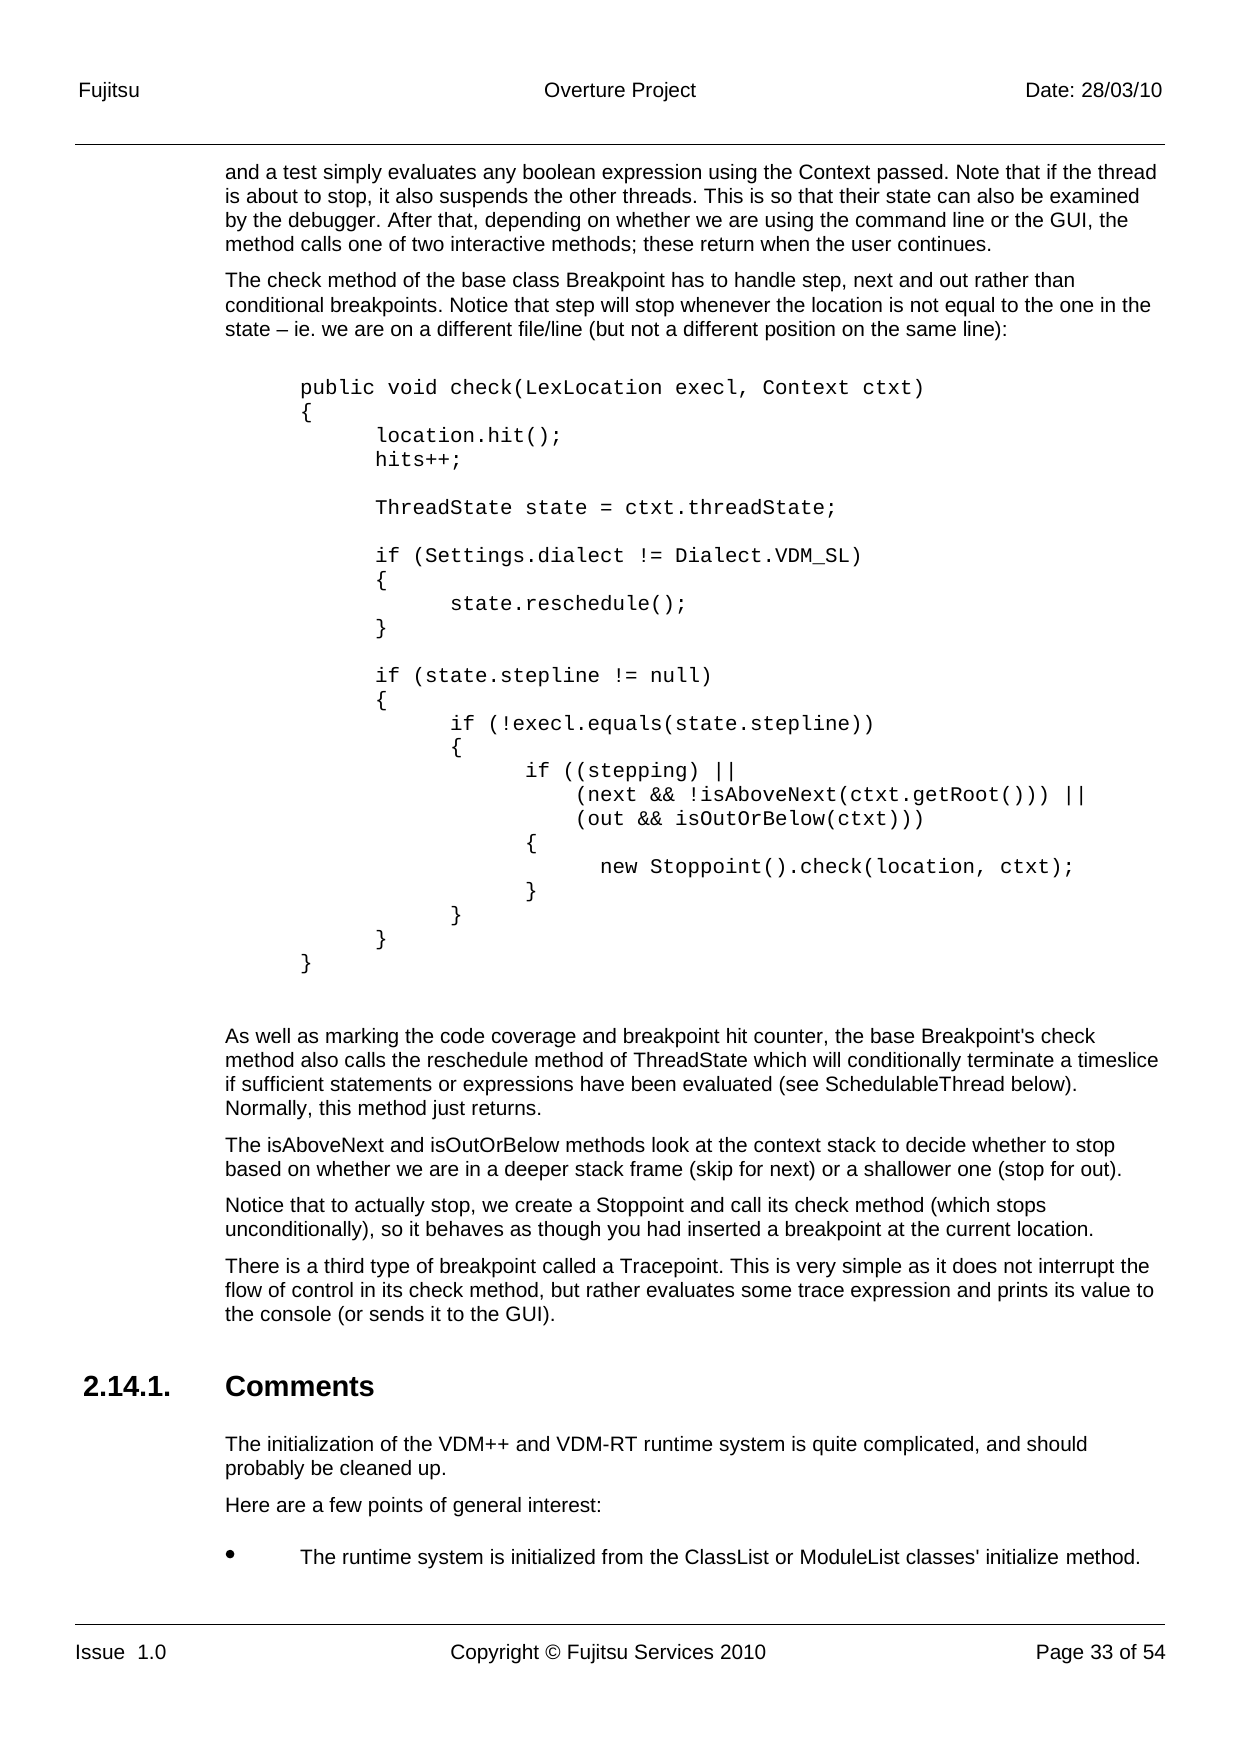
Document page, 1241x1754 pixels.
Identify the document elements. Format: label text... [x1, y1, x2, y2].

subtitle Comments [75, 1369, 1165, 1402]
text { [225, 688, 1165, 712]
text There is a third type of breakpoint called a Tracepoint. This is very simple as it does not interrupt the flow of control in its check method, but rather evaluates some trace expression and prints its value to the console (or sends it to the GUI). [225, 1254, 1165, 1326]
text { [225, 401, 1165, 425]
text { [225, 832, 1165, 856]
text ThreadState state = ctxt.threadState; [225, 497, 1165, 521]
text state.reschedule(); [225, 593, 1165, 617]
text } [225, 904, 1165, 928]
text The isAboveNext and isOutOrBelow methods look at the context stack to decide whether to stop based on whether we are in a deeper stack frame (skip for next) or a shallower one (stop for out). [225, 1133, 1165, 1181]
text hits++; [225, 449, 1165, 473]
text and a test simply evaluates any boolean expression using the Context passed. Note that if the thread is about to stop, it also suspends the other threads. This is so that their state can also be examined by the debugger. After that, depending on whether we are using the command line or the GUI, the method calls one of two interactive methods; these return when the user continues. [225, 160, 1165, 256]
text } [225, 880, 1165, 904]
text Here are a few points of general interest: [225, 1493, 1165, 1517]
text The initialization of the VDM++ and VDM-RT runtime system is quite complicated, and should probably be cleaned up. [225, 1432, 1165, 1480]
text new Stoppoint().check(location, ctxt); [225, 856, 1165, 880]
text Notice that to actually stop, we create a Stoppoint and call its check method (which stops unconditionally), so it behaves as though you had inserted a breakpoint at the current location. [225, 1193, 1165, 1241]
text } [225, 928, 1165, 952]
text } [225, 952, 1165, 976]
text (next && !isAboveNext(ctxt.getRoot())) || [225, 784, 1165, 808]
text The check method of the base class Breakpoint has to handle step, next and out rather than conditional breakpoints. Notice that step will stop whenever the location is not equal to the one in the state – ie. we are on a different file/line (but not a different position on the same line): [225, 268, 1165, 341]
text public void check(LexLocation execl, Context ctxt) [225, 377, 1165, 401]
text if ((stepping) || [225, 760, 1165, 784]
text if (state.stepline != null) [225, 664, 1165, 688]
text } [225, 617, 1165, 641]
text location.hit(); [225, 425, 1165, 449]
list The runtime system is initialized from the ClassList or ModuleList classes' initialize method. [225, 1544, 1165, 1571]
text As well as marking the code coverage and breakpoint hit counter, the base Breakpoint's check method also calls the reschedule method of ThreadState which will conditionally terminate a timeslice if sufficient statements or expressions have been evaluated (see SchedulableThread below). Normally, this method just returns. [225, 1024, 1165, 1120]
text { [225, 569, 1165, 593]
text (out && isOutOrBelow(ctxt))) [225, 808, 1165, 832]
text if (!execl.equals(state.stepline)) [225, 712, 1165, 736]
text if (Settings.dialect != Dialect.VDM_SL) [225, 545, 1165, 569]
text { [225, 736, 1165, 760]
